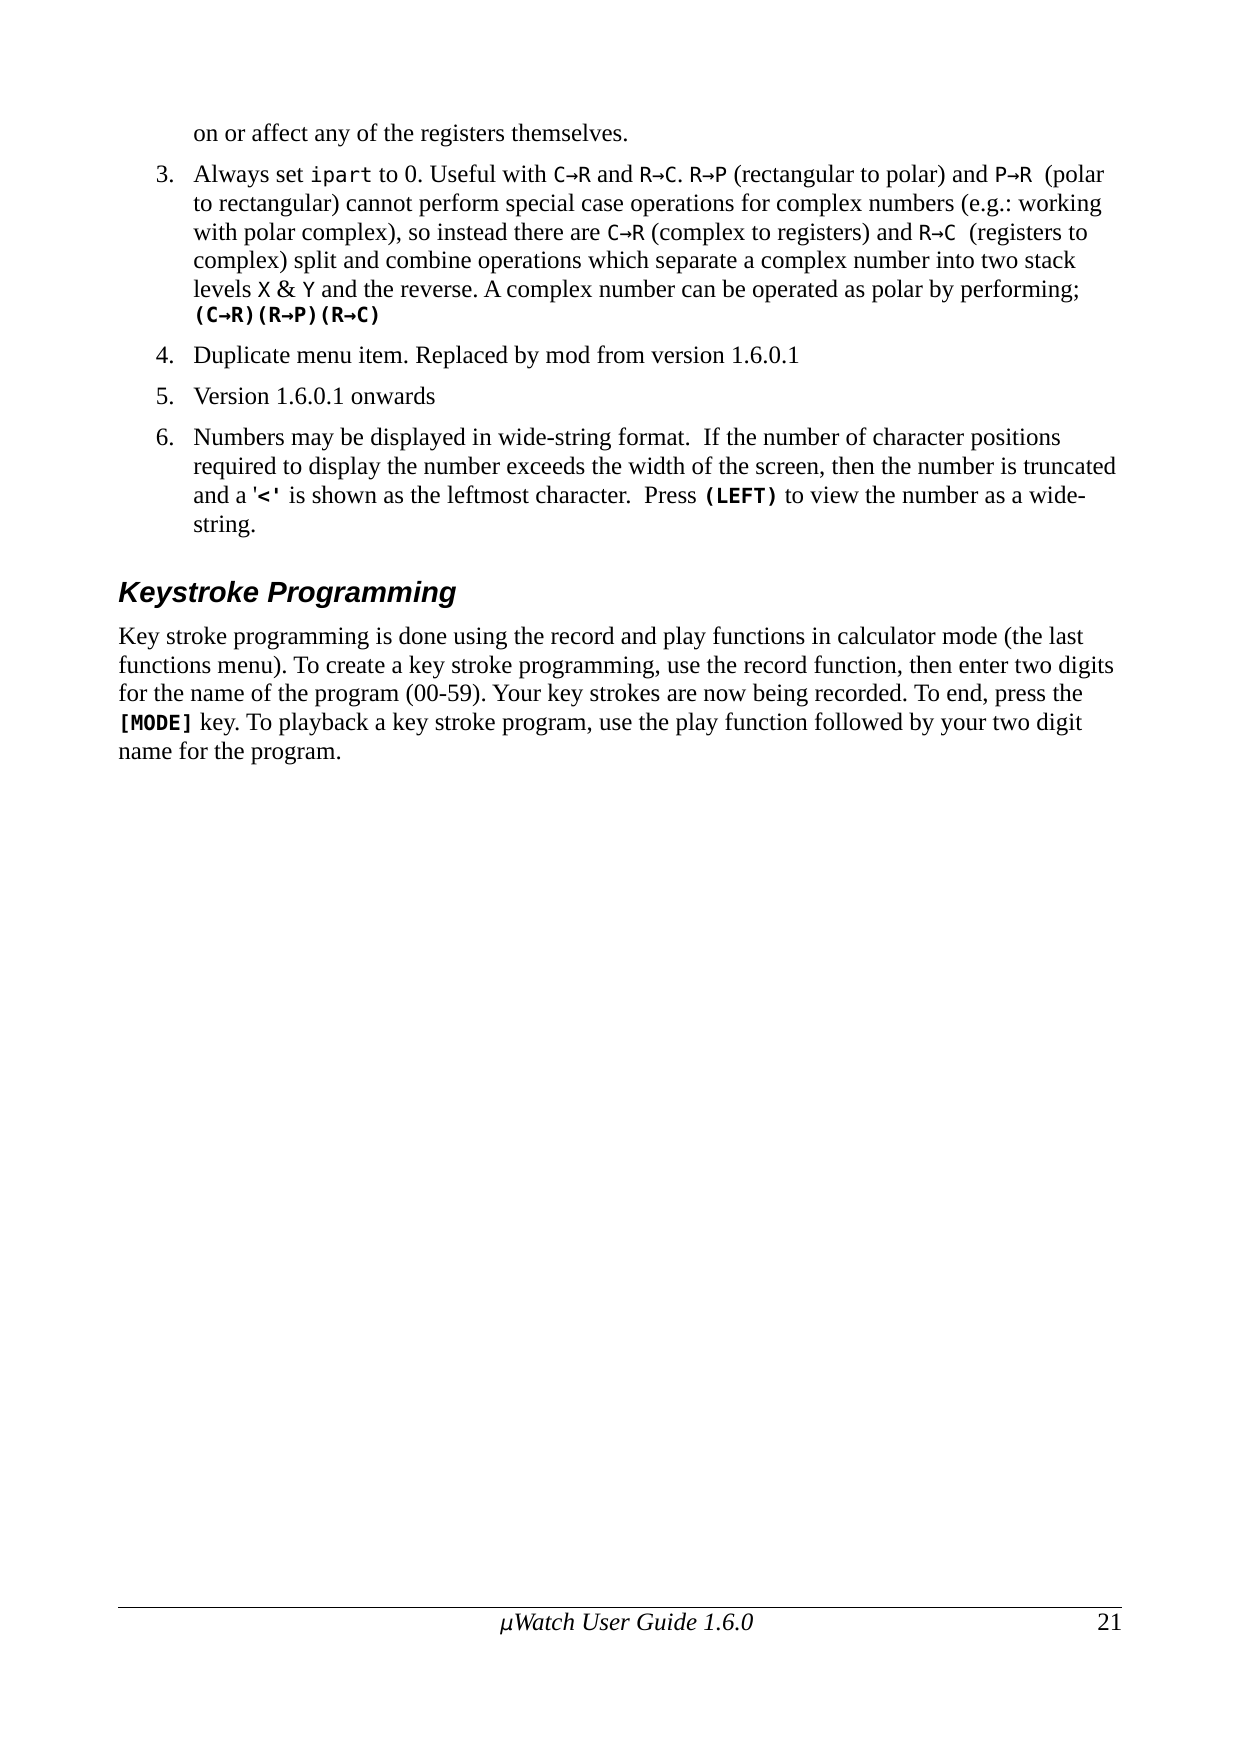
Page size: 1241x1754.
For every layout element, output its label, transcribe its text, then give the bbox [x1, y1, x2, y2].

text Key stroke programming is done using the record and play functions in calculator mode (the last functions menu). To create a key stroke programming, use the record function, then enter two digits for the name of the program (00-59). Your key strokes are now being recorded. To end, press the [MODE] key. To playback a key stroke program, use the play function followed by your two digit name for the program. [118, 621, 1122, 822]
list Duplicate menu item. Replaced by mod from version 1.6.0.1 [156, 340, 1122, 369]
list Version 1.6.0.1 onwards [156, 381, 1122, 410]
list Numbers may be displayed in wide-string format. If the number of character positions required to display the number exceeds the width of the screen, then the number is truncated and a '<' is shown as the leftmost character. Press (LEFT) to view the number as a wide-string. [156, 422, 1122, 537]
list on or affect any of the registers themselves. [156, 118, 1122, 147]
list Always set ipart to 0. Useful with C→R and R→C. R→P (rectangular to polar) and P→R (polar to rectangular) cannot perform special case operations for complex numbers (e.g.: working with polar complex), so instead there are C→R (complex to registers) and R→C (registers to complex) split and combine operations which separate a complex number into two stack levels X & Y and the reverse. A complex number can be operated as polar by performing; (C→R)(R→P)(R→C) [156, 159, 1122, 327]
subtitle Keystroke Programming [118, 575, 1122, 608]
